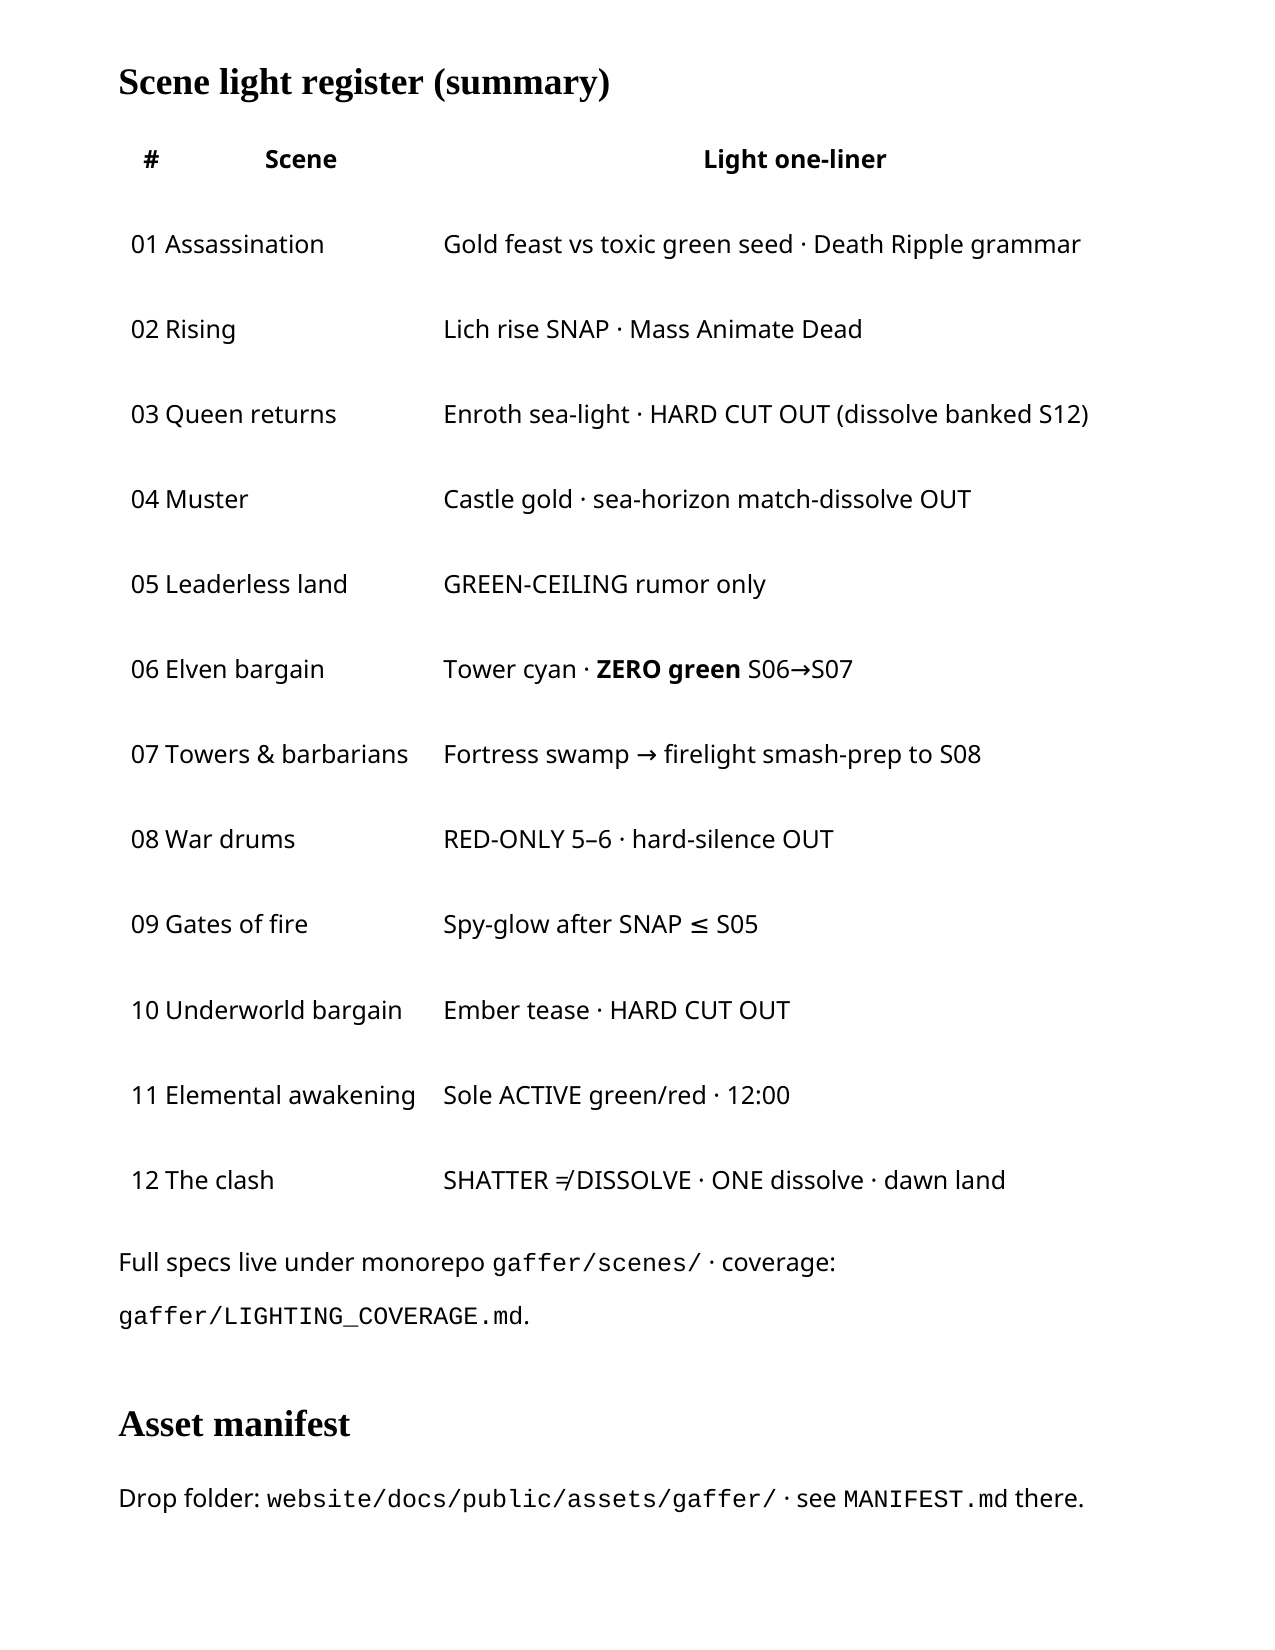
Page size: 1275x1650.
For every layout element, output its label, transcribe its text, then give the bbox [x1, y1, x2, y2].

table_cell Elven bargain [162, 649, 440, 734]
table_header # [118, 138, 162, 223]
table_cell Enroth sea-light · HARD CUT OUT (dissolve banked S12) [440, 394, 1150, 479]
table_cell The clash [162, 1160, 440, 1245]
table_header Light one-liner [440, 138, 1150, 223]
table_cell 07 [118, 734, 162, 819]
table_cell Queen returns [162, 394, 440, 479]
table_cell Gates of fire [162, 904, 440, 989]
table_cell Lich rise SNAP · Mass Animate Dead [440, 309, 1150, 394]
table_cell Sole ACTIVE green/red · 12:00 [440, 1075, 1150, 1159]
table_cell Fortress swamp → firelight smash-prep to S08 [440, 734, 1150, 819]
table_cell 10 [118, 989, 162, 1074]
table_cell 02 [118, 309, 162, 394]
table_cell 06 [118, 649, 162, 734]
table_cell 11 [118, 1075, 162, 1159]
table_cell Assassination [162, 224, 440, 308]
table_cell Spy-glow after SNAP ≤ S05 [440, 904, 1150, 989]
table_cell Muster [162, 479, 440, 564]
table_cell War drums [162, 819, 440, 904]
subtitle Asset manifest [118, 1401, 1216, 1444]
table_cell GREEN-CEILING rumor only [440, 564, 1150, 649]
table_cell 08 [118, 819, 162, 904]
table_cell 03 [118, 394, 162, 479]
table_cell 01 [118, 224, 162, 308]
table_cell Castle gold · sea-horizon match-dissolve OUT [440, 479, 1150, 564]
table_cell Rising [162, 309, 440, 394]
table_cell Leaderless land [162, 564, 440, 649]
table_cell Towers & barbarians [162, 734, 440, 819]
table_cell 05 [118, 564, 162, 649]
table_cell SHATTER ≠ DISSOLVE · ONE dissolve · dawn land [440, 1160, 1150, 1245]
table_cell RED-ONLY 5–6 · hard-silence OUT [440, 819, 1150, 904]
table_cell Gold feast vs toxic green seed · Death Ripple grammar [440, 224, 1150, 308]
table_cell 12 [118, 1160, 162, 1245]
text Full specs live under monorepo gaffer/scenes/ · coverage: gaffer/LIGHTING_COVERAGE.md. [118, 1245, 1216, 1332]
subtitle Scene light register (summary) [118, 59, 1216, 102]
text Drop folder: website/docs/public/assets/gaffer/ · see MANIFEST.md there. [118, 1480, 1216, 1514]
table_cell Ember tease · HARD CUT OUT [440, 989, 1150, 1074]
table_cell Underworld bargain [162, 989, 440, 1074]
table_cell 04 [118, 479, 162, 564]
table_cell Elemental awakening [162, 1075, 440, 1159]
table_cell 09 [118, 904, 162, 989]
table_cell Tower cyan · ZERO green S06→S07 [440, 649, 1150, 734]
table_header Scene [162, 138, 440, 223]
